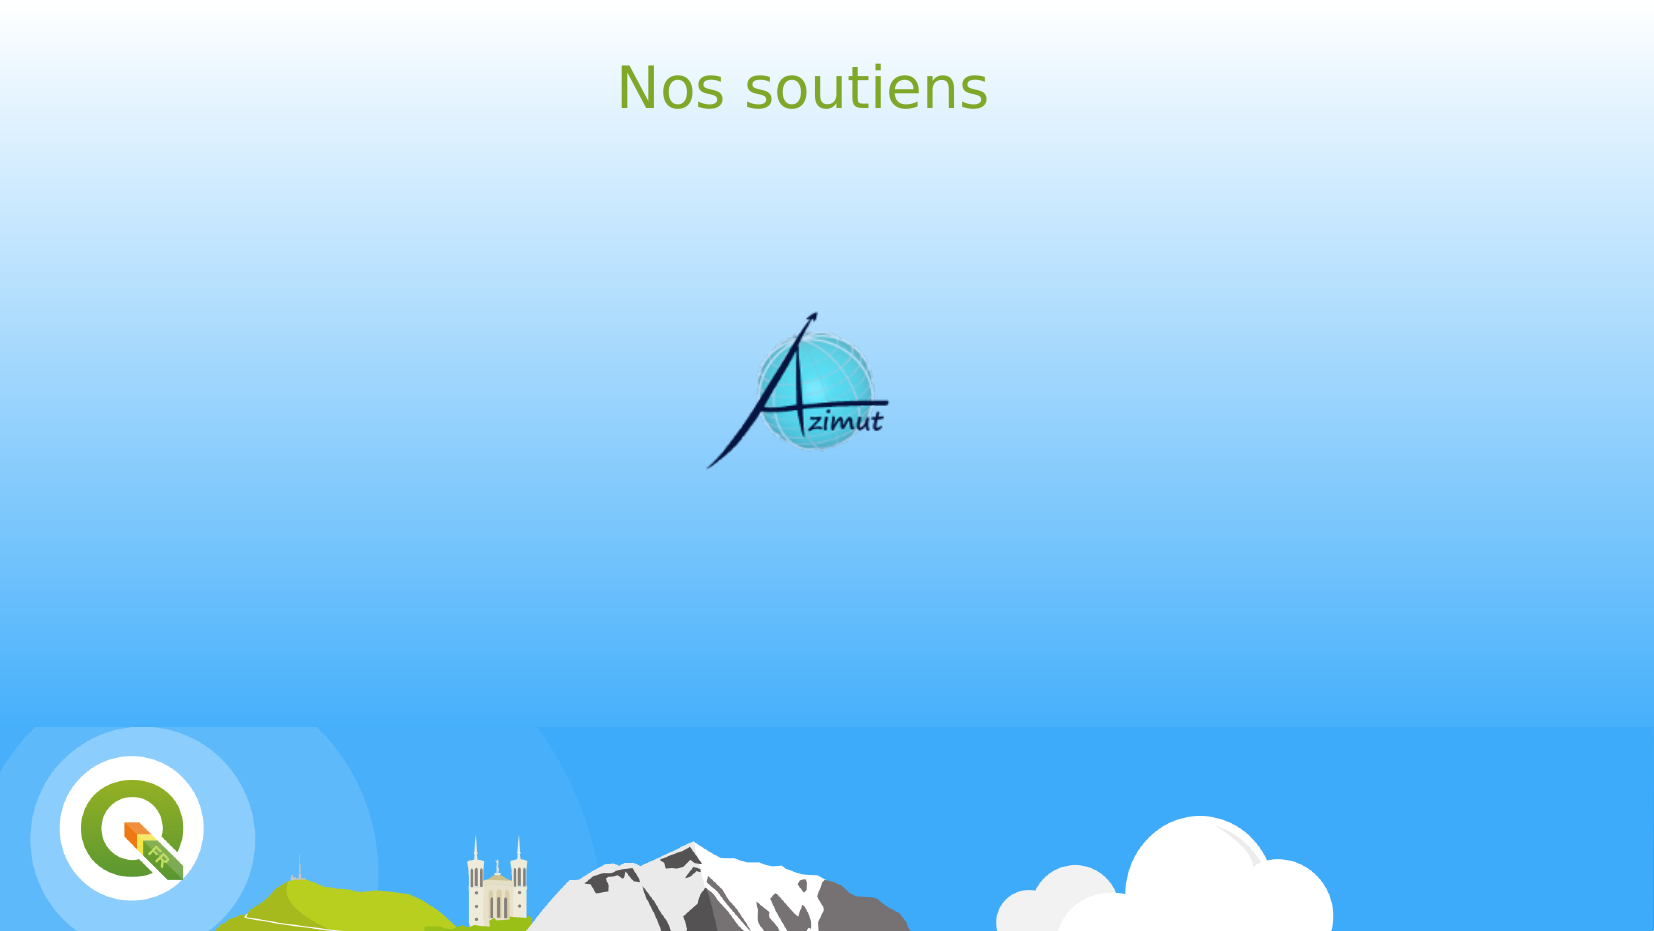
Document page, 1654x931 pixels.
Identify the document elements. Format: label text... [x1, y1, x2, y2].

picture [0, 727, 1654, 931]
picture [696, 307, 898, 475]
text_box Nos soutiens [389, 47, 1217, 130]
